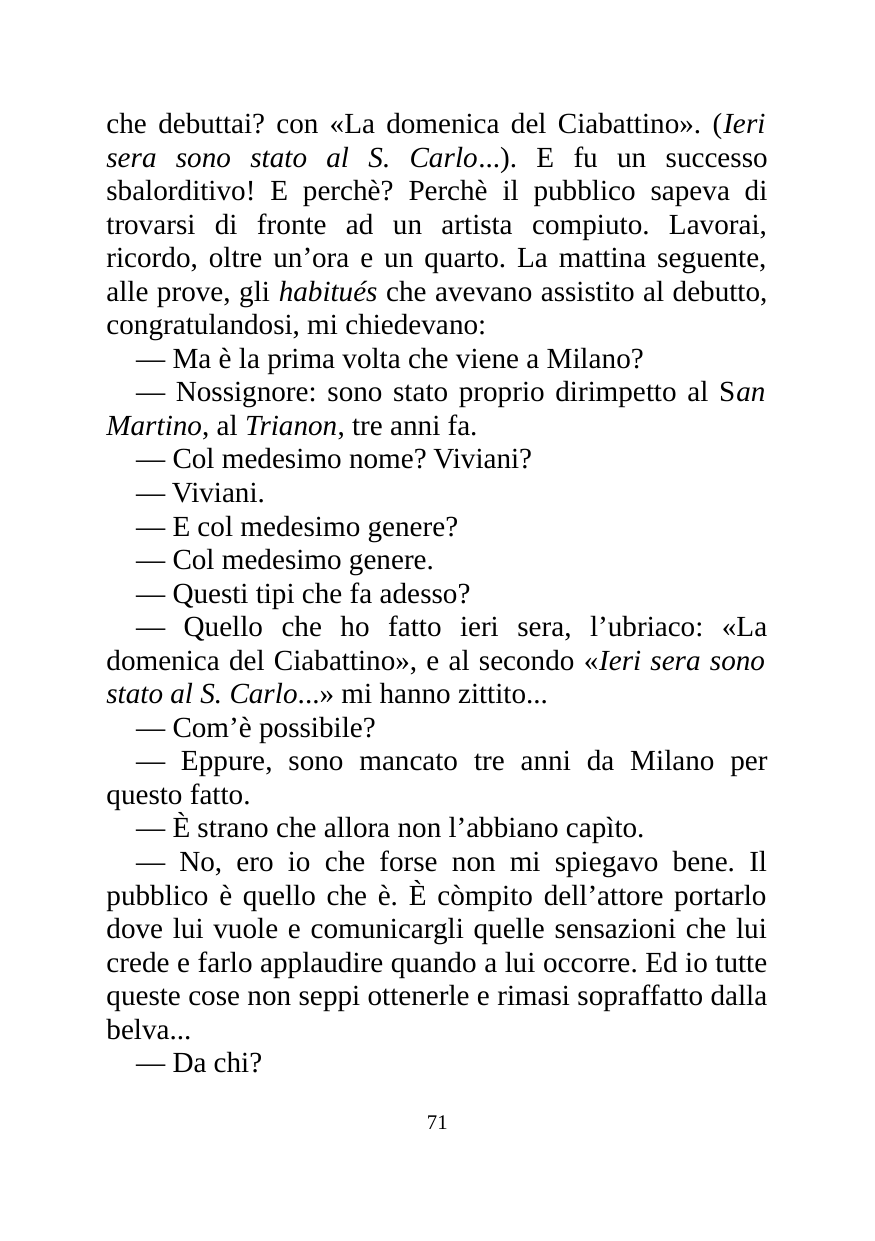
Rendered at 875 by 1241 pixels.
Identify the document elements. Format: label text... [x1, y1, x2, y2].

text che debuttai? con «La domenica del Ciabattino». (Ieri sera sono stato al S. Carlo...). E fu un successo sbalorditivo! E perchè? Perchè il pubblico sapeva di trovarsi di fronte ad un artista compiuto. Lavorai, ricordo, oltre un’ora e un quarto. La mattina seguente, alle prove, gli habitués che avevano assistito al debutto, congratulandosi, mi chiedevano: [106, 106, 768, 341]
text — Col medesimo nome? Viviani? [106, 442, 768, 475]
text — E col medesimo genere? [106, 509, 768, 542]
text — Questi tipi che fa adesso? [106, 576, 768, 609]
text — È strano che allora non l’abbiano capìto. [106, 811, 768, 844]
text — Ma è la prima volta che viene a Milano? [106, 341, 768, 374]
text — No, ero io che forse non mi spiegavo bene. Il pubblico è quello che è. È còmpito dell’attore portarlo dove lui vuole e comunicargli quelle sensazioni che lui crede e farlo applaudire quando a lui occorre. Ed io tutte queste cose non seppi ottenerle e rimasi sopraffatto dalla belva... [106, 844, 768, 1045]
text — Da chi? [106, 1045, 768, 1079]
text — Com’è possibile? [106, 710, 768, 743]
text — Col medesimo genere. [106, 542, 768, 576]
text — Eppure, sono mancato tre anni da Milano per questo fatto. [106, 743, 768, 811]
text — Nossignore: sono stato proprio dirimpetto al San Martino, al Trianon, tre anni fa. [106, 374, 768, 442]
text — Viviani. [106, 475, 768, 509]
text — Quello che ho fatto ieri sera, l’ubriaco: «La domenica del Ciabattino», e al secondo «Ieri sera sono stato al S. Carlo...» mi hanno zittito... [106, 609, 768, 710]
